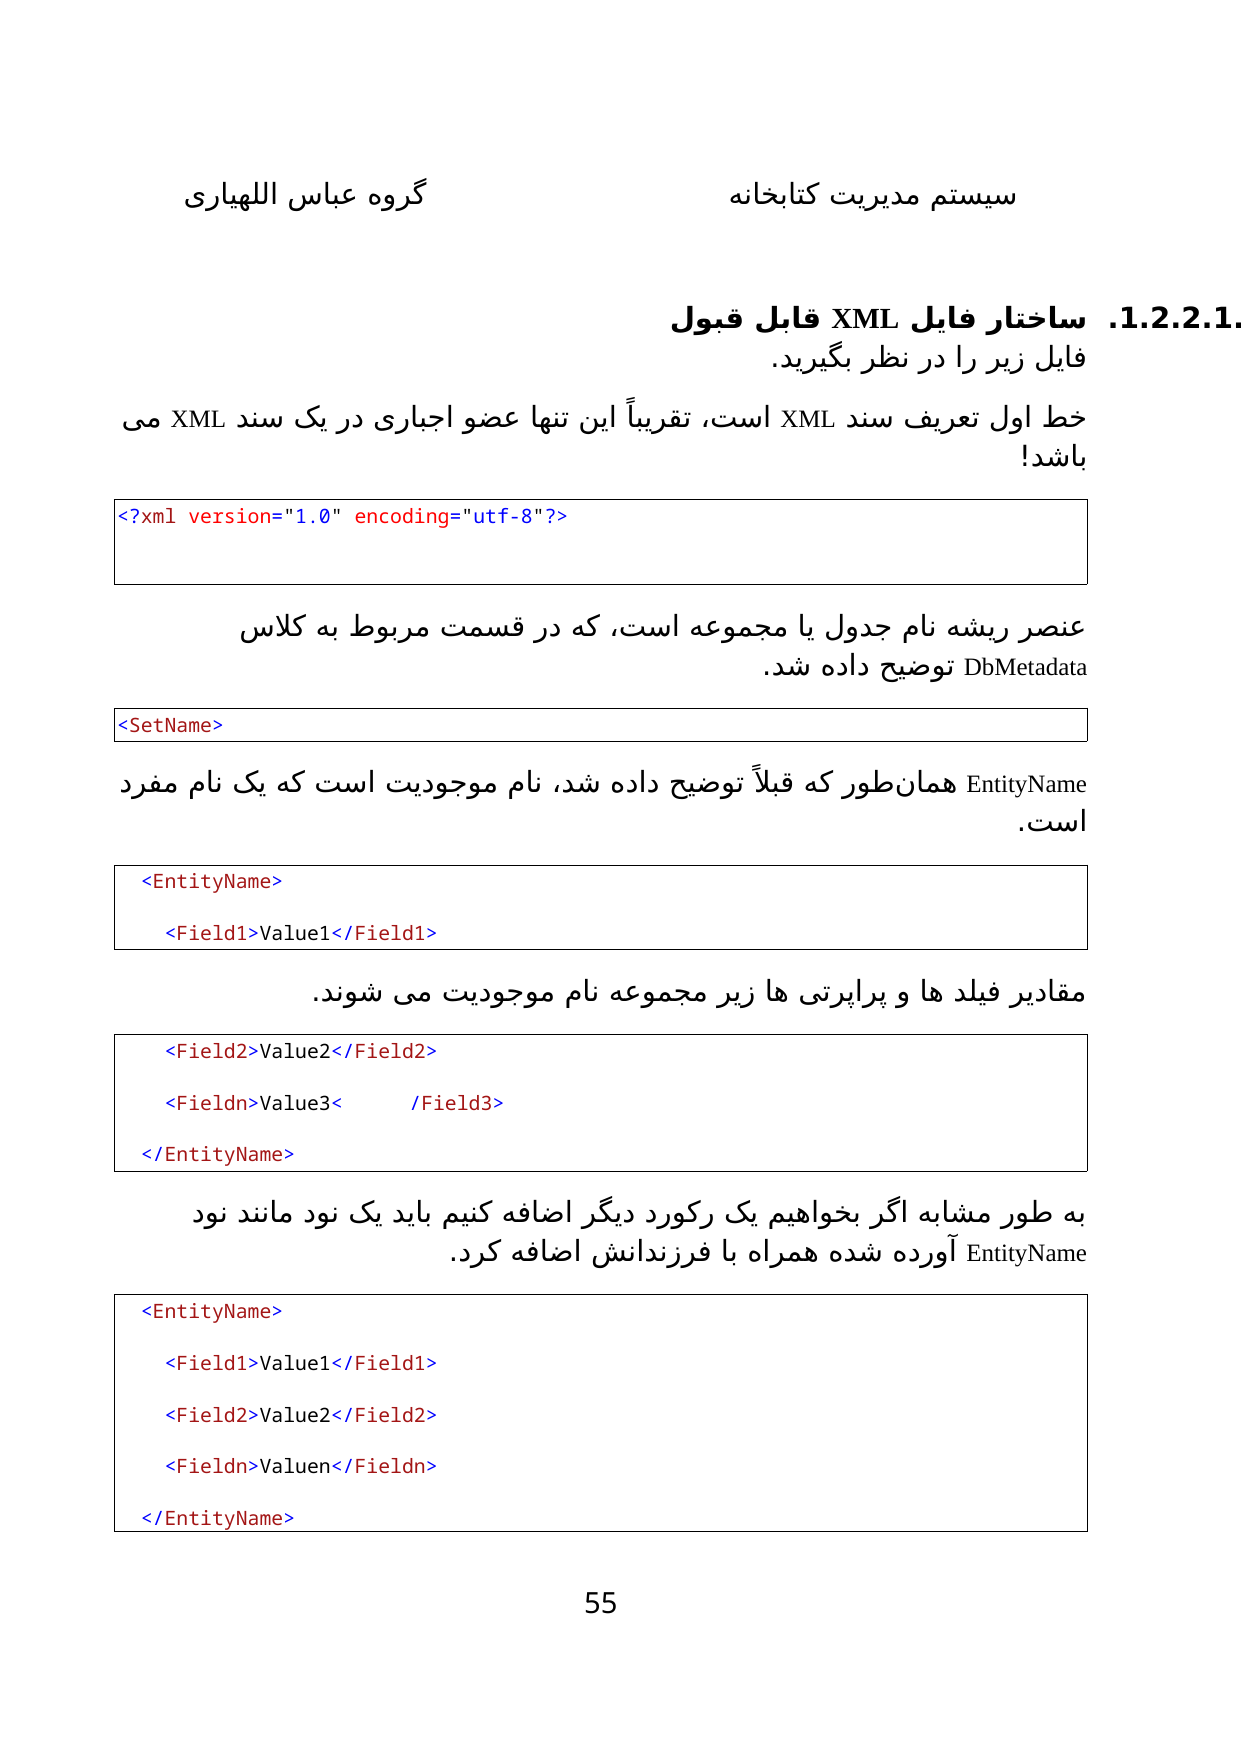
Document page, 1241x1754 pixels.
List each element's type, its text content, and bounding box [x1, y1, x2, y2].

subtitle ساختار فایل XML قابل قبول [114, 301, 1087, 336]
text </EntityName> [115, 1501, 1087, 1531]
text <Field1>Value1</Field1> [115, 916, 1087, 949]
text عنصر ریشه نام جدول یا مجموعه است، که در قسمت مربوط به کلاس DbMetadata توضیح داده شد. [114, 609, 1087, 682]
text <SetName> [115, 709, 1087, 741]
text <Fieldn>Value3< /Field3> [115, 1086, 1087, 1116]
text <Field2>Value2</Field2> [115, 1035, 1087, 1064]
text <EntityName> [115, 866, 1087, 894]
text فایل زیر را در نظر بگیرید. [114, 341, 1087, 374]
text <EntityName> [115, 1295, 1087, 1324]
text <?xml version="1.0" encoding="utf-8"?> [115, 500, 1087, 529]
text خط اول تعریف سند XML است، تقریباً این تنها عضو اجباری در یک سند XML می باشد! [114, 400, 1087, 473]
text <Fieldn>Valuen</Fieldn> [115, 1450, 1087, 1480]
text </EntityName> [115, 1138, 1087, 1171]
text مقادیر فیلد ها و پراپرتی ها زیر مجموعه نام موجودیت می شوند. [114, 974, 1087, 1008]
text <Field2>Value2</Field2> [115, 1398, 1087, 1428]
text EntityName همان‌طور که قبلاً توضیح داده شد، نام موجودیت است که یک نام مفرد است. [114, 766, 1087, 839]
text <Field1>Value1</Field1> [115, 1346, 1087, 1376]
text به طور مشابه اگر بخواهیم یک رکورد دیگر اضافه کنیم باید یک نود مانند نود EntityName آورده شده همراه با فرزندانش اضافه کرد. [114, 1196, 1087, 1268]
